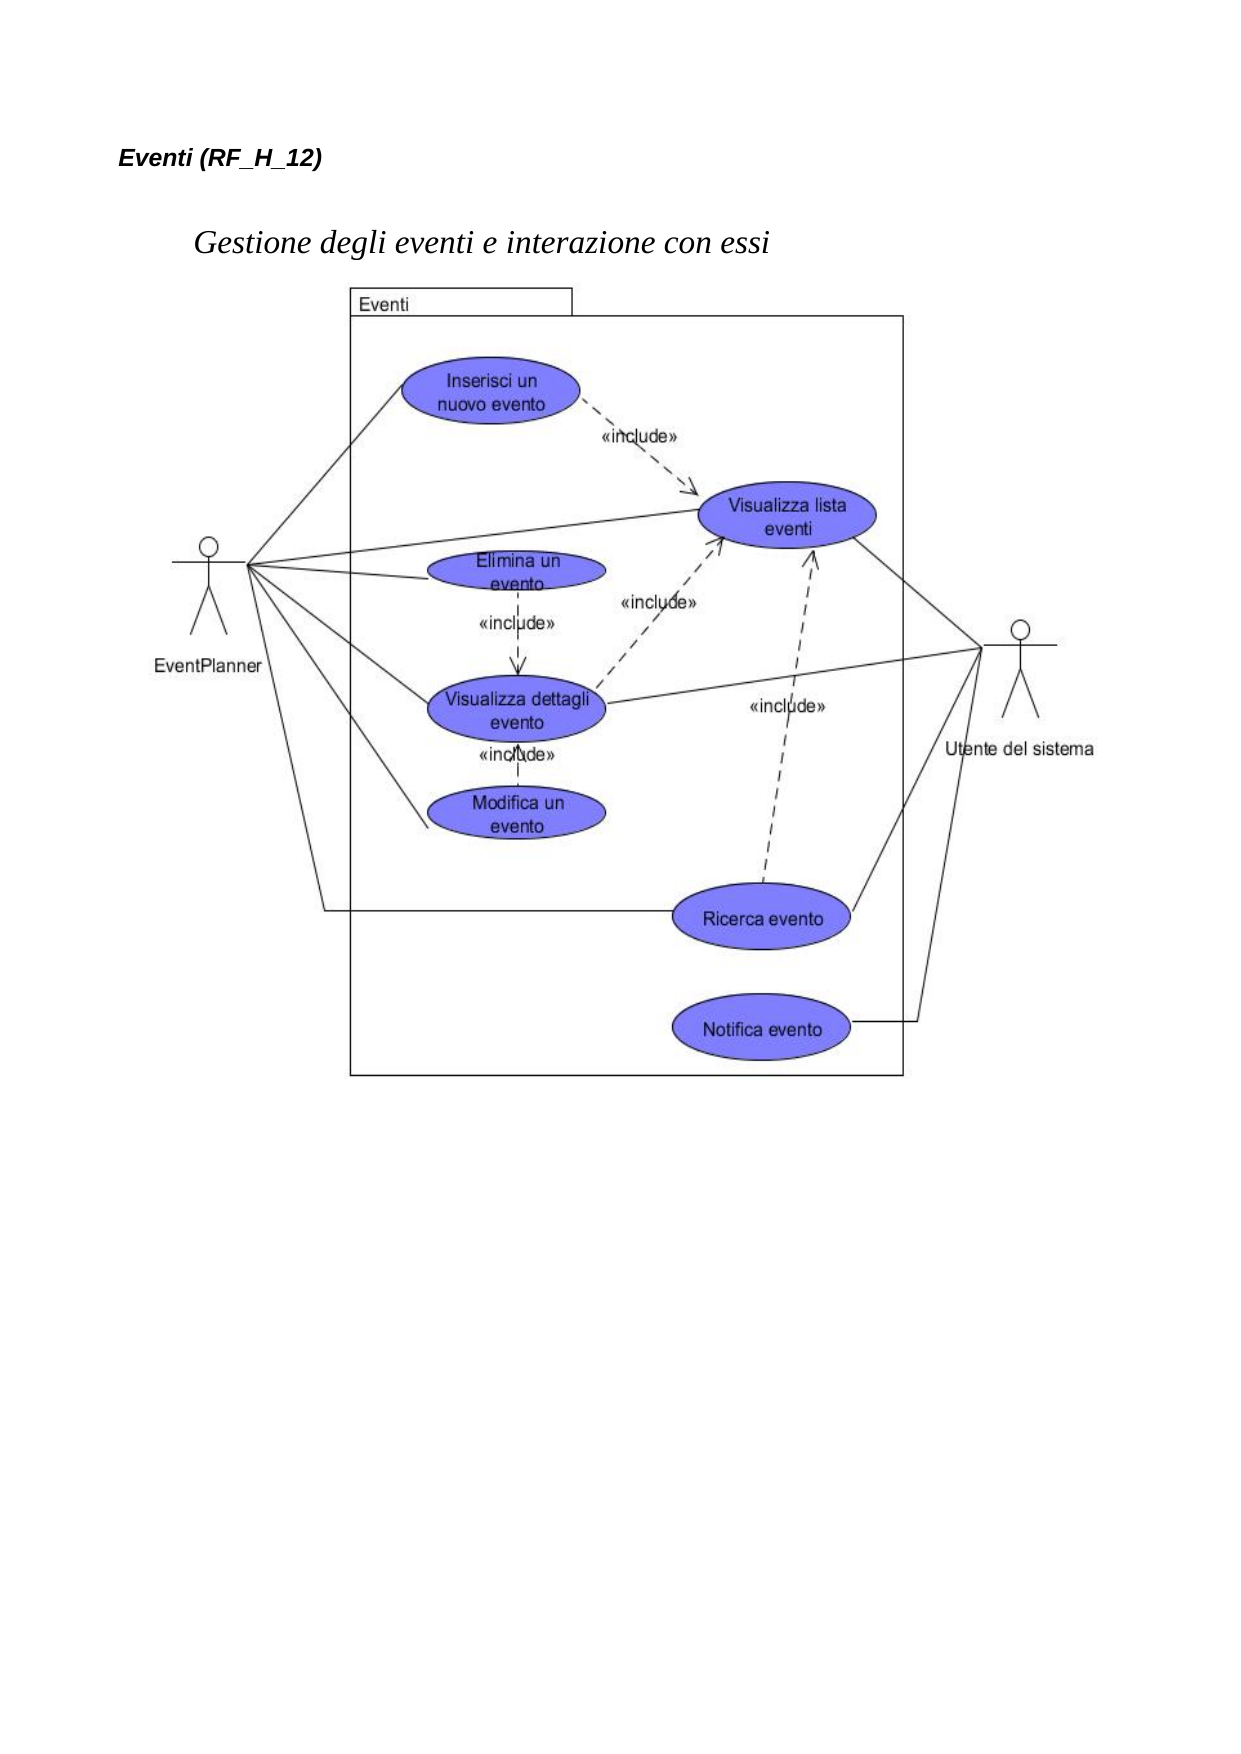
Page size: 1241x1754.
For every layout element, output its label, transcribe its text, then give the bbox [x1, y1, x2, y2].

picture [118, 260, 1123, 1104]
list Gestione degli eventi e interazione con essi [156, 222, 1122, 260]
subtitle Eventi (RF_H_12) [118, 143, 1122, 172]
